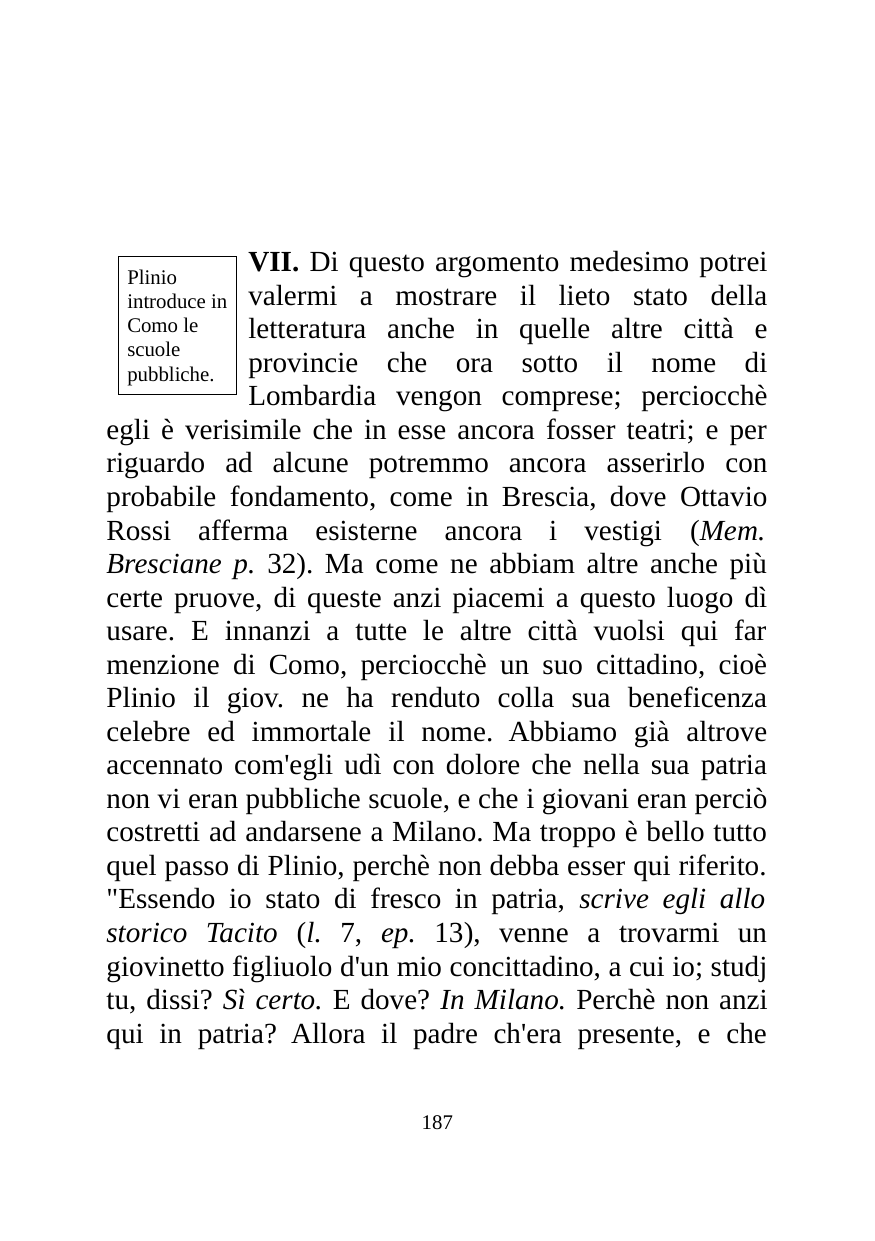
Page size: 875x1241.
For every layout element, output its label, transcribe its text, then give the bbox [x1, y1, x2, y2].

text VII. Di questo argomento medesimo potrei valermi a mostrare il lieto stato della letteratura anche in quelle altre città e provincie che ora sotto il nome di Lombardia vengon comprese; perciocchè egli è verisimile che in esse ancora fosser teatri; e per riguardo ad alcune potremmo ancora asserirlo con probabile fondamento, come in Brescia, dove Ottavio Rossi afferma esisterne ancora i vestigi (Mem. Bresciane p. 32). Ma come ne abbiam altre anche più certe pruove, di queste anzi piacemi a questo luogo dì usare. E innanzi a tutte le altre città vuolsi qui far menzione di Como, perciocchè un suo cittadino, cioè Plinio il giov. ne ha renduto colla sua beneficenza celebre ed immortale il nome. Abbiamo già altrove accennato com'egli udì con dolore che nella sua patria non vi eran pubbliche scuole, e che i giovani eran perciò costretti ad andarsene a Milano. Ma troppo è bello tutto quel passo di Plinio, perchè non debba esser qui riferito. "Essendo io stato di fresco in patria, scrive egli allo storico Tacito (l. 7, ep. 13), venne a trovarmi un giovinetto figliuolo d'un mio concittadino, a cui io; studj tu, dissi? Sì certo. E dove? In Milano. Perchè non anzi qui in patria? Allora il padre ch'era presente, e che [106, 244, 768, 1049]
text Plinio introduce in Como le scuole pubbliche. [127, 265, 227, 386]
